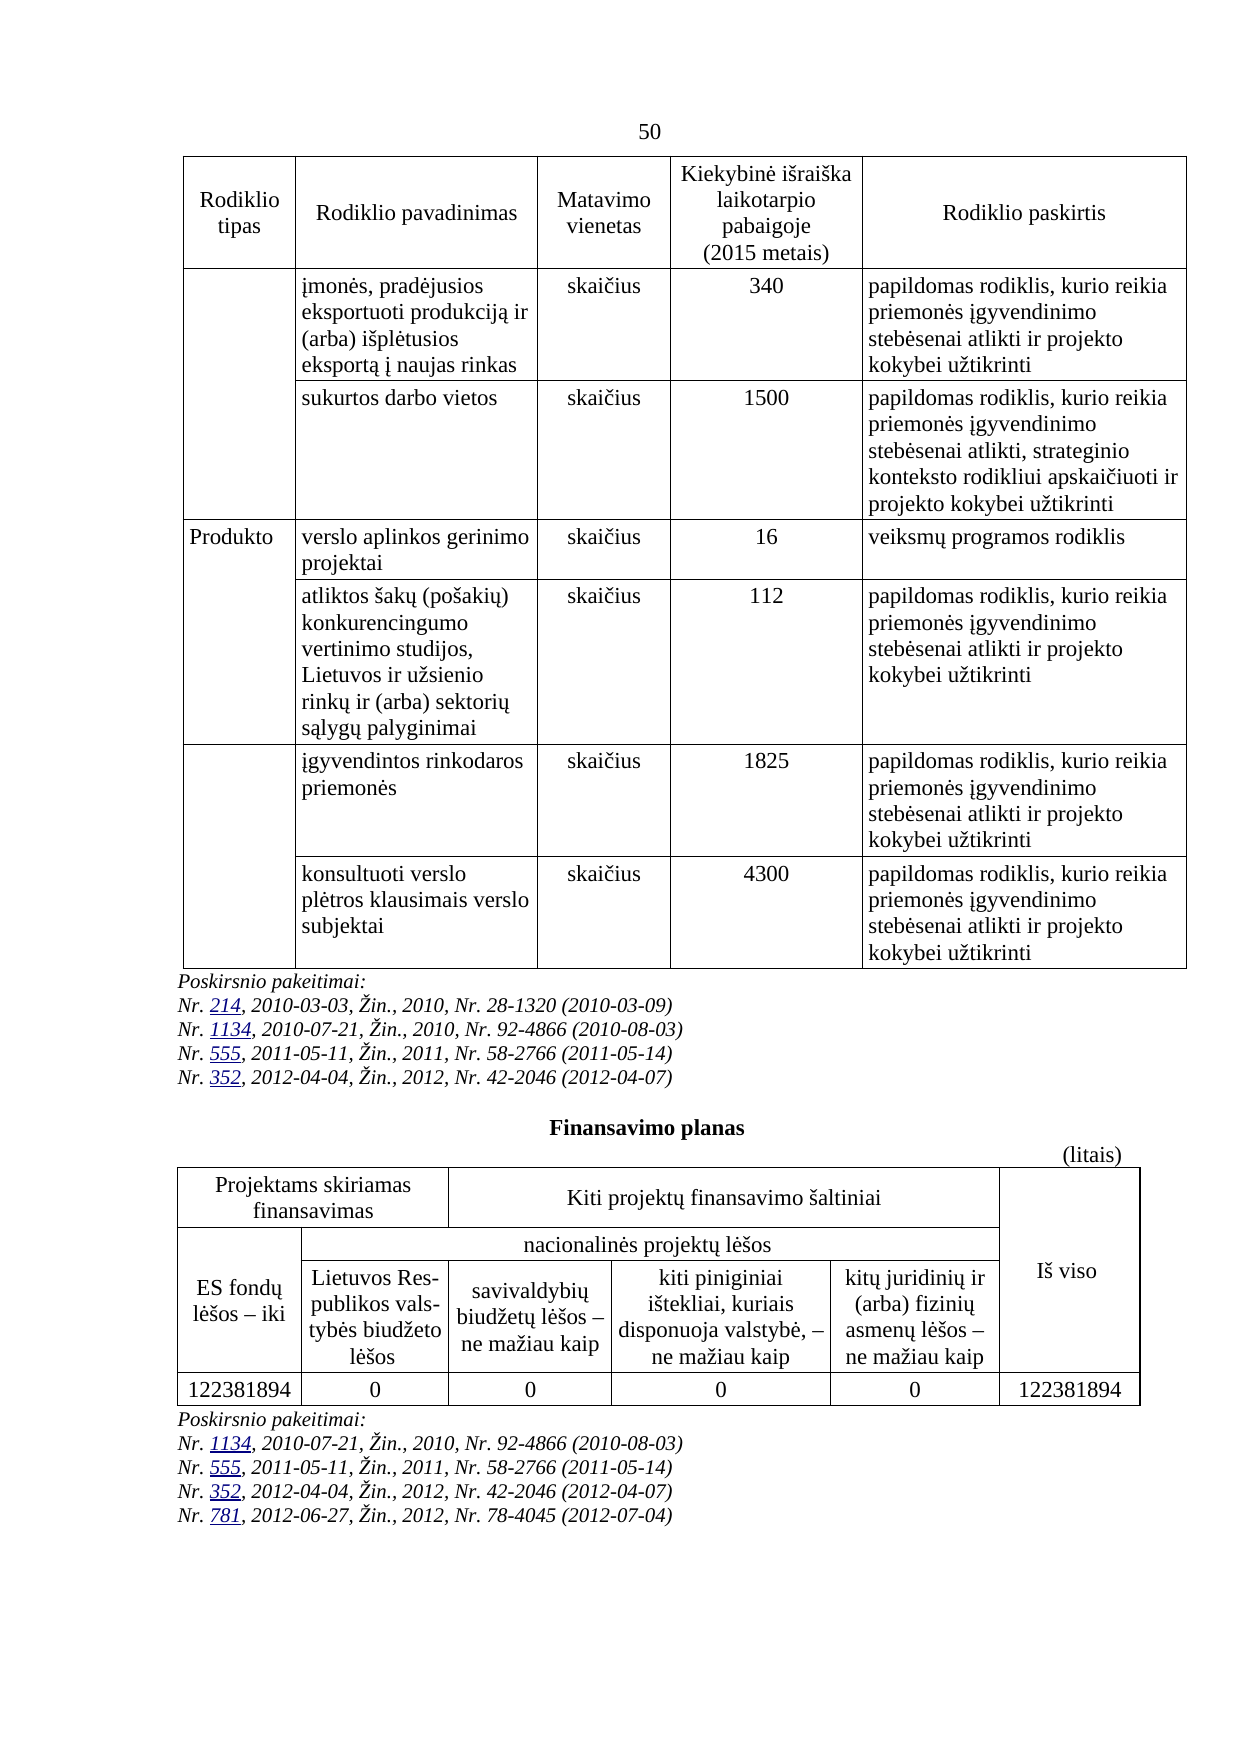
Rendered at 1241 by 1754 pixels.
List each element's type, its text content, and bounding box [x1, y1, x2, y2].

table_header Projektams skiriamas finansavimas [178, 1168, 448, 1227]
table_cell papildomas rodiklis, kurio reikia priemonės įgyvendinimo stebėsenai atlikti ir projekto kokybei užtikrinti [863, 745, 1186, 856]
table_header Kiti projektų finansavimo šaltiniai [449, 1168, 999, 1227]
table_cell 122381894 [1000, 1373, 1139, 1405]
table_header Matavimo vienetas [538, 157, 670, 268]
table_cell skaičius [538, 520, 670, 578]
table_cell 1500 [671, 381, 862, 519]
table_cell 0 [612, 1373, 830, 1405]
table_cell atliktos šakų (pošakių) konkurencingumo vertinimo studijos, Lietuvos ir užsienio rinkų ir (arba) sektorių sąlygų palyginimai [296, 580, 537, 743]
table_cell [184, 579, 295, 743]
table_header Kiekybinė išraiška laikotarpio pabaigoje (2015 metais) [671, 157, 862, 268]
table_cell papildomas rodiklis, kurio reikia priemonės įgyvendinimo stebėsenai atlikti ir projekto kokybei užtikrinti [863, 580, 1186, 743]
table_cell Produkto [184, 520, 295, 578]
table_cell kitų juridinių ir (arba) fizinių asmenų lėšos – ne mažiau kaip [831, 1261, 999, 1372]
table_cell 1825 [671, 745, 862, 856]
text Nr. 555, 2011-05-11, Žin., 2011, Nr. 58-2766 (2011-05-14) [177, 1041, 1122, 1065]
table_header Rodiklio paskirtis [863, 157, 1186, 268]
list (litais) [215, 1141, 1122, 1167]
table_cell skaičius [538, 381, 670, 519]
table_cell papildomas rodiklis, kurio reikia priemonės įgyvendinimo stebėsenai atlikti ir projekto kokybei užtikrinti [863, 857, 1186, 968]
table_cell nacionalinės projektų lėšos [302, 1228, 999, 1260]
table_cell 0 [449, 1373, 611, 1405]
table_cell 0 [302, 1373, 448, 1405]
table_cell sukurtos darbo vietos [296, 381, 537, 519]
text Nr. 781, 2012-06-27, Žin., 2012, Nr. 78-4045 (2012-07-04) [177, 1503, 1122, 1527]
text Nr. 214, 2010-03-03, Žin., 2010, Nr. 28-1320 (2010-03-09) [177, 993, 1122, 1017]
text Nr. 1134, 2010-07-21, Žin., 2010, Nr. 92-4866 (2010-08-03) [177, 1431, 1122, 1454]
table_cell 112 [671, 580, 862, 743]
table_cell įgyvendintos rinkodaros priemonės [296, 745, 537, 856]
text Nr. 555, 2011-05-11, Žin., 2011, Nr. 58-2766 (2011-05-14) [177, 1454, 1122, 1479]
table_cell [184, 745, 295, 968]
table_cell skaičius [538, 745, 670, 856]
table_cell 122381894 [178, 1373, 301, 1405]
table_header Rodiklio tipas [184, 157, 295, 268]
table_cell ES fondų lėšos – iki [178, 1228, 301, 1372]
table_cell papildomas rodiklis, kurio reikia priemonės įgyvendinimo stebėsenai atlikti, strateginio konteksto rodikliui apskaičiuoti ir projekto kokybei užtikrinti [863, 381, 1186, 519]
table_cell konsultuoti verslo plėtros klausimais verslo subjektai [296, 857, 537, 968]
table_cell verslo aplinkos gerinimo projektai [296, 520, 537, 578]
table_cell [184, 269, 295, 519]
table_cell įmonės, pradėjusios eksportuoti produkciją ir (arba) išplėtusios eksportą į naujas rinkas [296, 269, 537, 380]
text Poskirsnio pakeitimai: [177, 969, 1122, 993]
table_header Iš viso [1000, 1168, 1139, 1372]
table_cell savivaldybių biudžetų lėšos – ne mažiau kaip [449, 1261, 611, 1372]
table_cell 340 [671, 269, 862, 380]
table_cell papildomas rodiklis, kurio reikia priemonės įgyvendinimo stebėsenai atlikti ir projekto kokybei užtikrinti [863, 269, 1186, 380]
text Poskirsnio pakeitimai: [177, 1406, 1122, 1431]
table_cell 16 [671, 520, 862, 578]
table_cell skaičius [538, 580, 670, 743]
table_cell 0 [831, 1373, 999, 1405]
text Nr. 352, 2012-04-04, Žin., 2012, Nr. 42-2046 (2012-04-07) [177, 1479, 1122, 1503]
table_cell skaičius [538, 857, 670, 968]
table_cell skaičius [538, 269, 670, 380]
table_header Rodiklio pavadinimas [296, 157, 537, 268]
table_cell veiksmų programos rodiklis [863, 520, 1186, 578]
text Nr. 352, 2012-04-04, Žin., 2012, Nr. 42-2046 (2012-04-07) [177, 1065, 1122, 1089]
table_cell Lietuvos Res­publikos vals­tybės biudžeto lėšos [302, 1261, 448, 1372]
table_cell 4300 [671, 857, 862, 968]
text Nr. 1134, 2010-07-21, Žin., 2010, Nr. 92-4866 (2010-08-03) [177, 1017, 1122, 1041]
text Finansavimo planas [177, 1114, 1122, 1141]
table_cell kiti piniginiai ištekliai, kuriais disponuoja valstybė, – ne mažiau kaip [612, 1261, 830, 1372]
